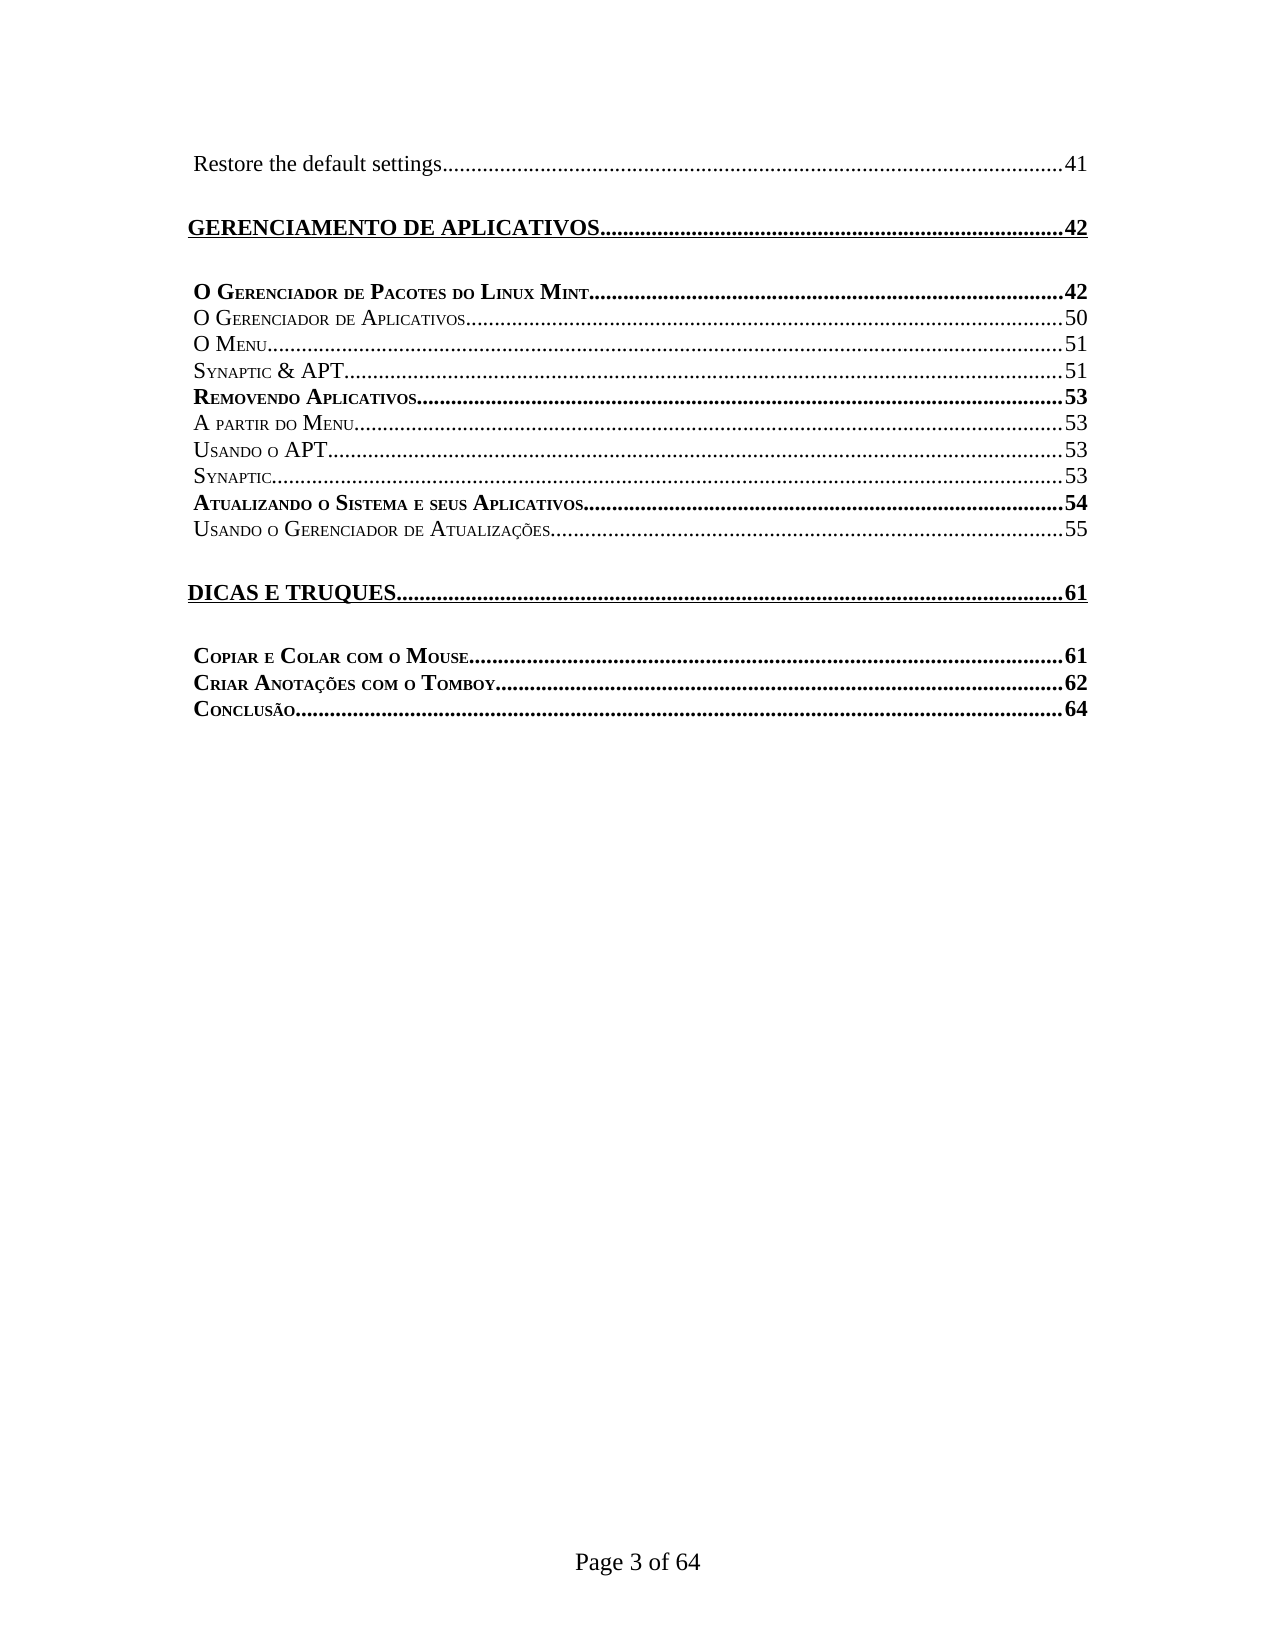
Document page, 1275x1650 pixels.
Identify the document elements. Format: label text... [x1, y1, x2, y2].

text Gerenciamento de Aplicativos 42 [187, 214, 1087, 237]
text Conclusão 64 [187, 695, 1087, 722]
text Usando o Gerenciador de Atualizações 55 [187, 515, 1087, 541]
text O Menu 51 [187, 330, 1087, 357]
text Synaptic & APT 51 [187, 357, 1087, 383]
text O Gerenciador de Aplicativos 50 [187, 304, 1087, 330]
text Usando o APT 53 [187, 436, 1087, 462]
text A partir do Menu 53 [187, 409, 1087, 436]
text O Gerenciador de Pacotes do Linux Mint 42 [187, 278, 1087, 304]
text Synaptic 53 [187, 462, 1087, 488]
text Copiar e Colar com o Mouse 61 [187, 643, 1087, 669]
text Removendo Aplicativos 53 [187, 383, 1087, 409]
text Dicas e Truques 61 [187, 579, 1087, 602]
text Restore the default settings 41 [187, 150, 1087, 176]
text Atualizando o Sistema e seus Aplicativos 54 [187, 488, 1087, 515]
text Criar Anotações com o Tomboy 62 [187, 669, 1087, 695]
